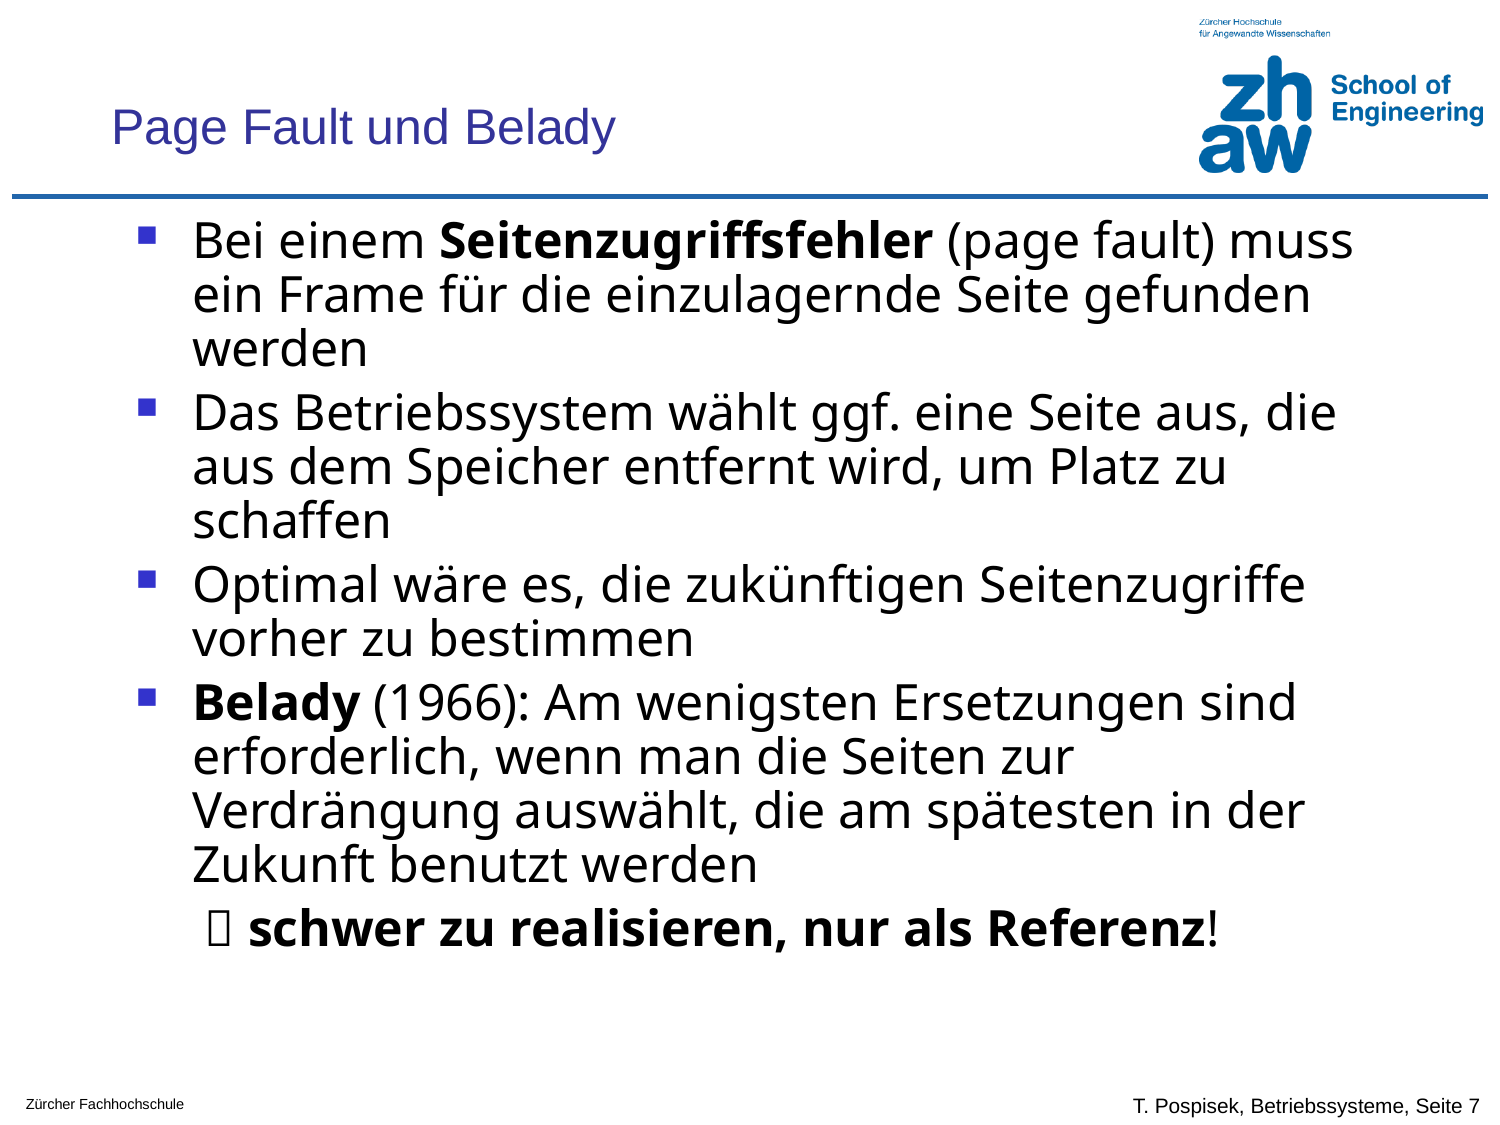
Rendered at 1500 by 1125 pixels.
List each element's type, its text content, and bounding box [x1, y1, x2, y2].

picture [1199, 19, 1483, 173]
list Bei einem Seitenzugriffsfehler (page fault) muss ein Frame für die einzulagernde Seite gefunden werden Das Betriebssystem wählt ggf. eine Seite aus, die aus dem Speicher entfernt wird, um Platz zu schaffen Optimal wäre es, die zukünftigen Seitenzugriffe vorher zu bestimmen Belady (1966): Am wenigsten Ersetzungen sind erforderlich, wenn man die Seiten zur Verdrängung auswählt, die am spätesten in der Zukunft benutzt werden  schwer zu realisieren, nur als Referenz! [120, 208, 1375, 996]
title Page Fault und Belady [96, 50, 1375, 163]
